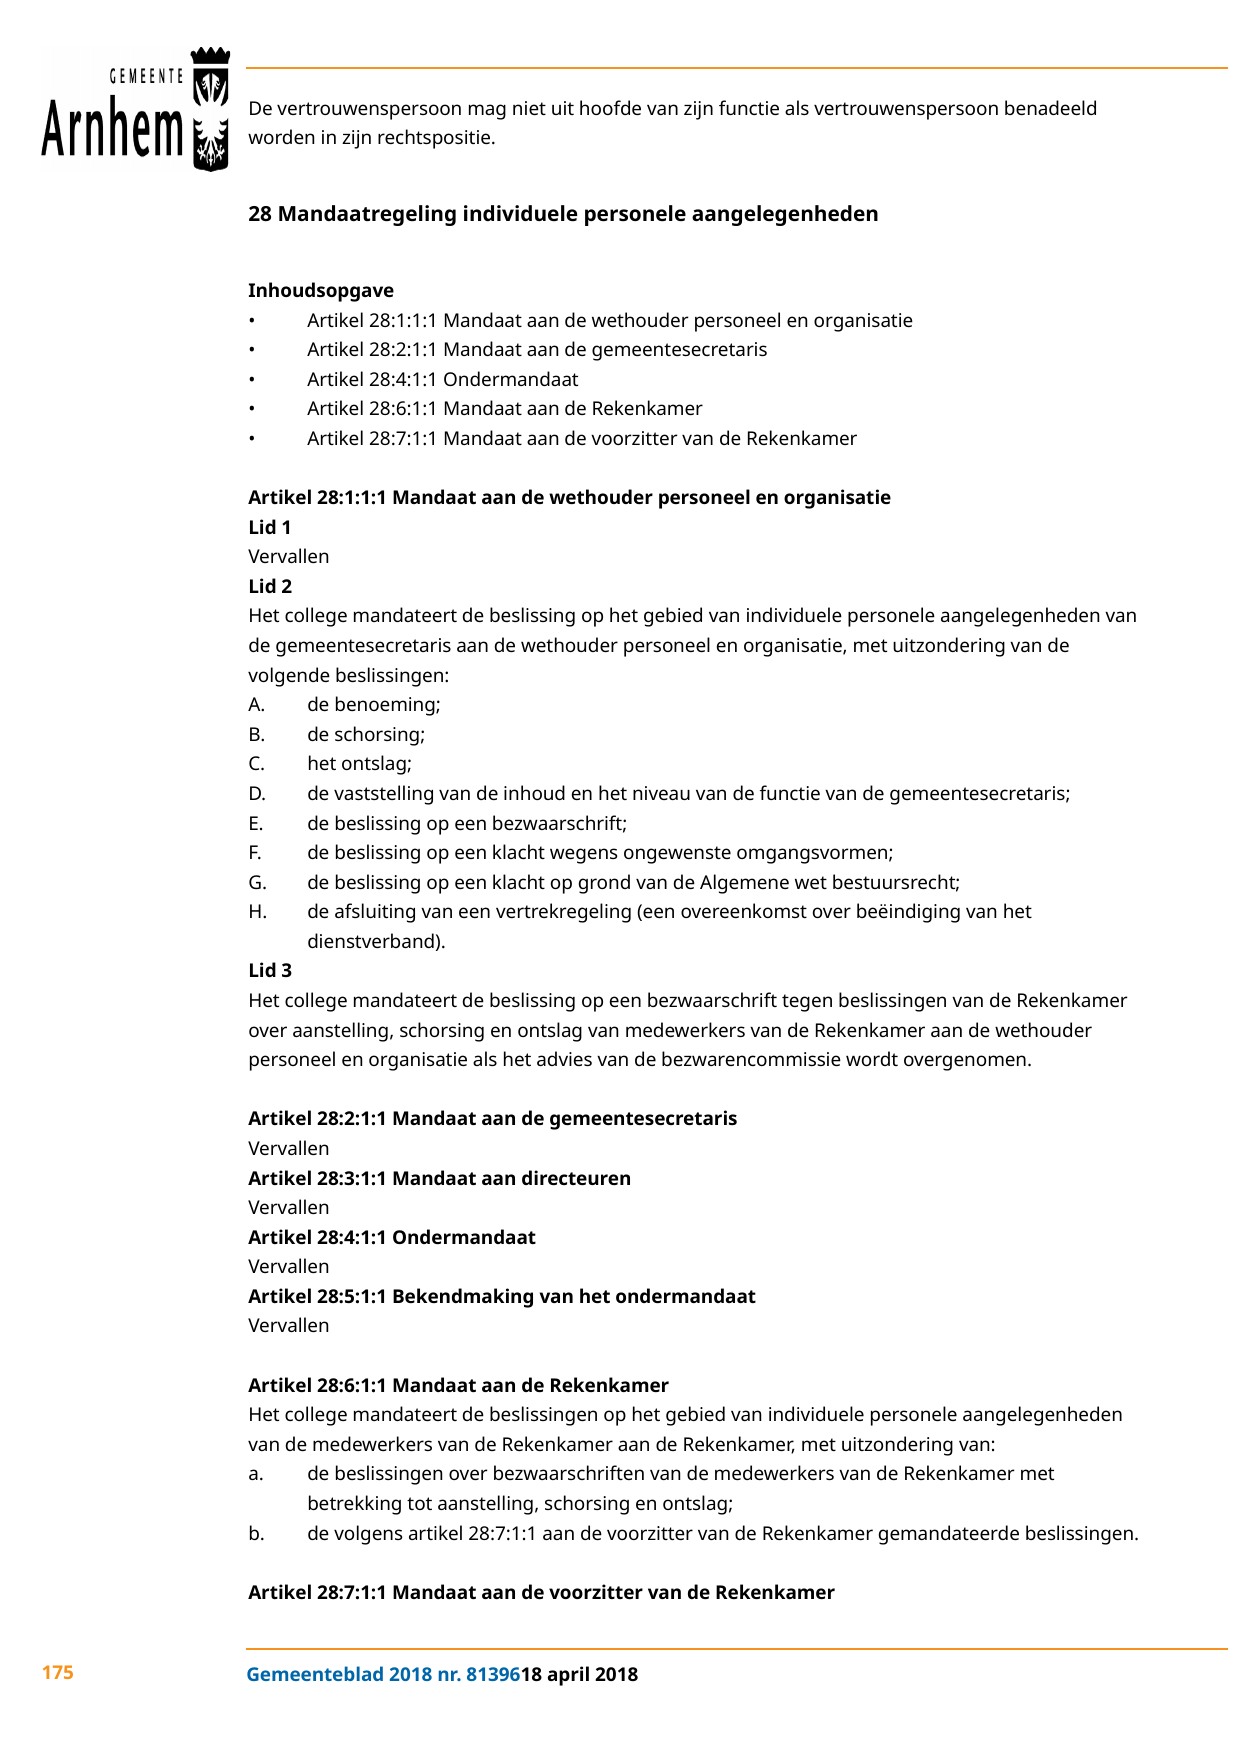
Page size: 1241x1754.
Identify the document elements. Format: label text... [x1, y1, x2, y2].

text Lid 1 [248, 514, 1152, 540]
text Vervallen [248, 1313, 1152, 1338]
list het ontslag; [248, 751, 1152, 776]
text Artikel 28:4:1:1 Ondermandaat [248, 1224, 1152, 1250]
list Artikel 28:6:1:1 Mandaat aan de Rekenkamer [248, 396, 1152, 421]
text Artikel 28:7:1:1 Mandaat aan de voorzitter van de Rekenkamer [248, 1579, 1152, 1605]
text Artikel 28:2:1:1 Mandaat aan de gemeentesecretaris [248, 1106, 1152, 1131]
text Vervallen [248, 1135, 1152, 1161]
list de vaststelling van de inhoud en het niveau van de functie van de gemeentesecretaris; [248, 780, 1152, 806]
text Het college mandateert de beslissingen op het gebied van individuele personele aangelegenheden van de medewerkers van de Rekenkamer aan de Rekenkamer, met uitzondering van: [248, 1401, 1152, 1457]
text Het college mandateert de beslissing op het gebied van individuele personele aangelegenheden van de gemeentesecretaris aan de wethouder personeel en organisatie, met uitzondering van de volgende beslissingen: [248, 603, 1152, 688]
list de beslissing op een klacht op grond van de Algemene wet bestuursrecht; [248, 869, 1152, 895]
text Vervallen [248, 1194, 1152, 1220]
text Artikel 28:5:1:1 Bekendmaking van het ondermandaat [248, 1283, 1152, 1309]
list Artikel 28:2:1:1 Mandaat aan de gemeentesecretaris [248, 336, 1152, 362]
text Vervallen [248, 1253, 1152, 1279]
text De vertrouwenspersoon mag niet uit hoofde van zijn functie als vertrouwenspersoon benadeeld worden in zijn rechtspositie. [248, 95, 1152, 150]
list de beslissing op een bezwaarschrift; [248, 810, 1152, 836]
list de beslissingen over bezwaarschriften van de medewerkers van de Rekenkamer met betrekking tot aanstelling, schorsing en ontslag; [248, 1461, 1152, 1516]
text Artikel 28:3:1:1 Mandaat aan directeuren [248, 1165, 1152, 1191]
picture [41, 47, 231, 172]
list de afsluiting van een vertrekregeling (een overeenkomst over beëindiging van het dienstverband). [248, 898, 1152, 954]
text Vervallen [248, 543, 1152, 569]
text Artikel 28:6:1:1 Mandaat aan de Rekenkamer [248, 1372, 1152, 1398]
list de beslissing op een klacht wegens ongewenste omgangsvormen; [248, 839, 1152, 865]
list de benoeming; [248, 691, 1152, 717]
list Artikel 28:7:1:1 Mandaat aan de voorzitter van de Rekenkamer [248, 425, 1152, 451]
text Artikel 28:1:1:1 Mandaat aan de wethouder personeel en organisatie [248, 484, 1152, 510]
text Inhoudsopgave [248, 277, 1152, 303]
text 28 Mandaatregeling individuele personele aangelegenheden [248, 199, 1152, 228]
list Artikel 28:4:1:1 Ondermandaat [248, 366, 1152, 392]
text Het college mandateert de beslissing op een bezwaarschrift tegen beslissingen van de Rekenkamer over aanstelling, schorsing en ontslag van medewerkers van de Rekenkamer aan de wethouder personeel en organisatie als het advies van de bezwarencommissie wordt overgenomen. [248, 987, 1152, 1072]
text Lid 3 [248, 958, 1152, 983]
text Lid 2 [248, 573, 1152, 599]
list de schorsing; [248, 721, 1152, 747]
list de volgens artikel 28:7:1:1 aan de voorzitter van de Rekenkamer gemandateerde beslissingen. [248, 1520, 1152, 1546]
list Artikel 28:1:1:1 Mandaat aan de wethouder personeel en organisatie [248, 307, 1152, 333]
